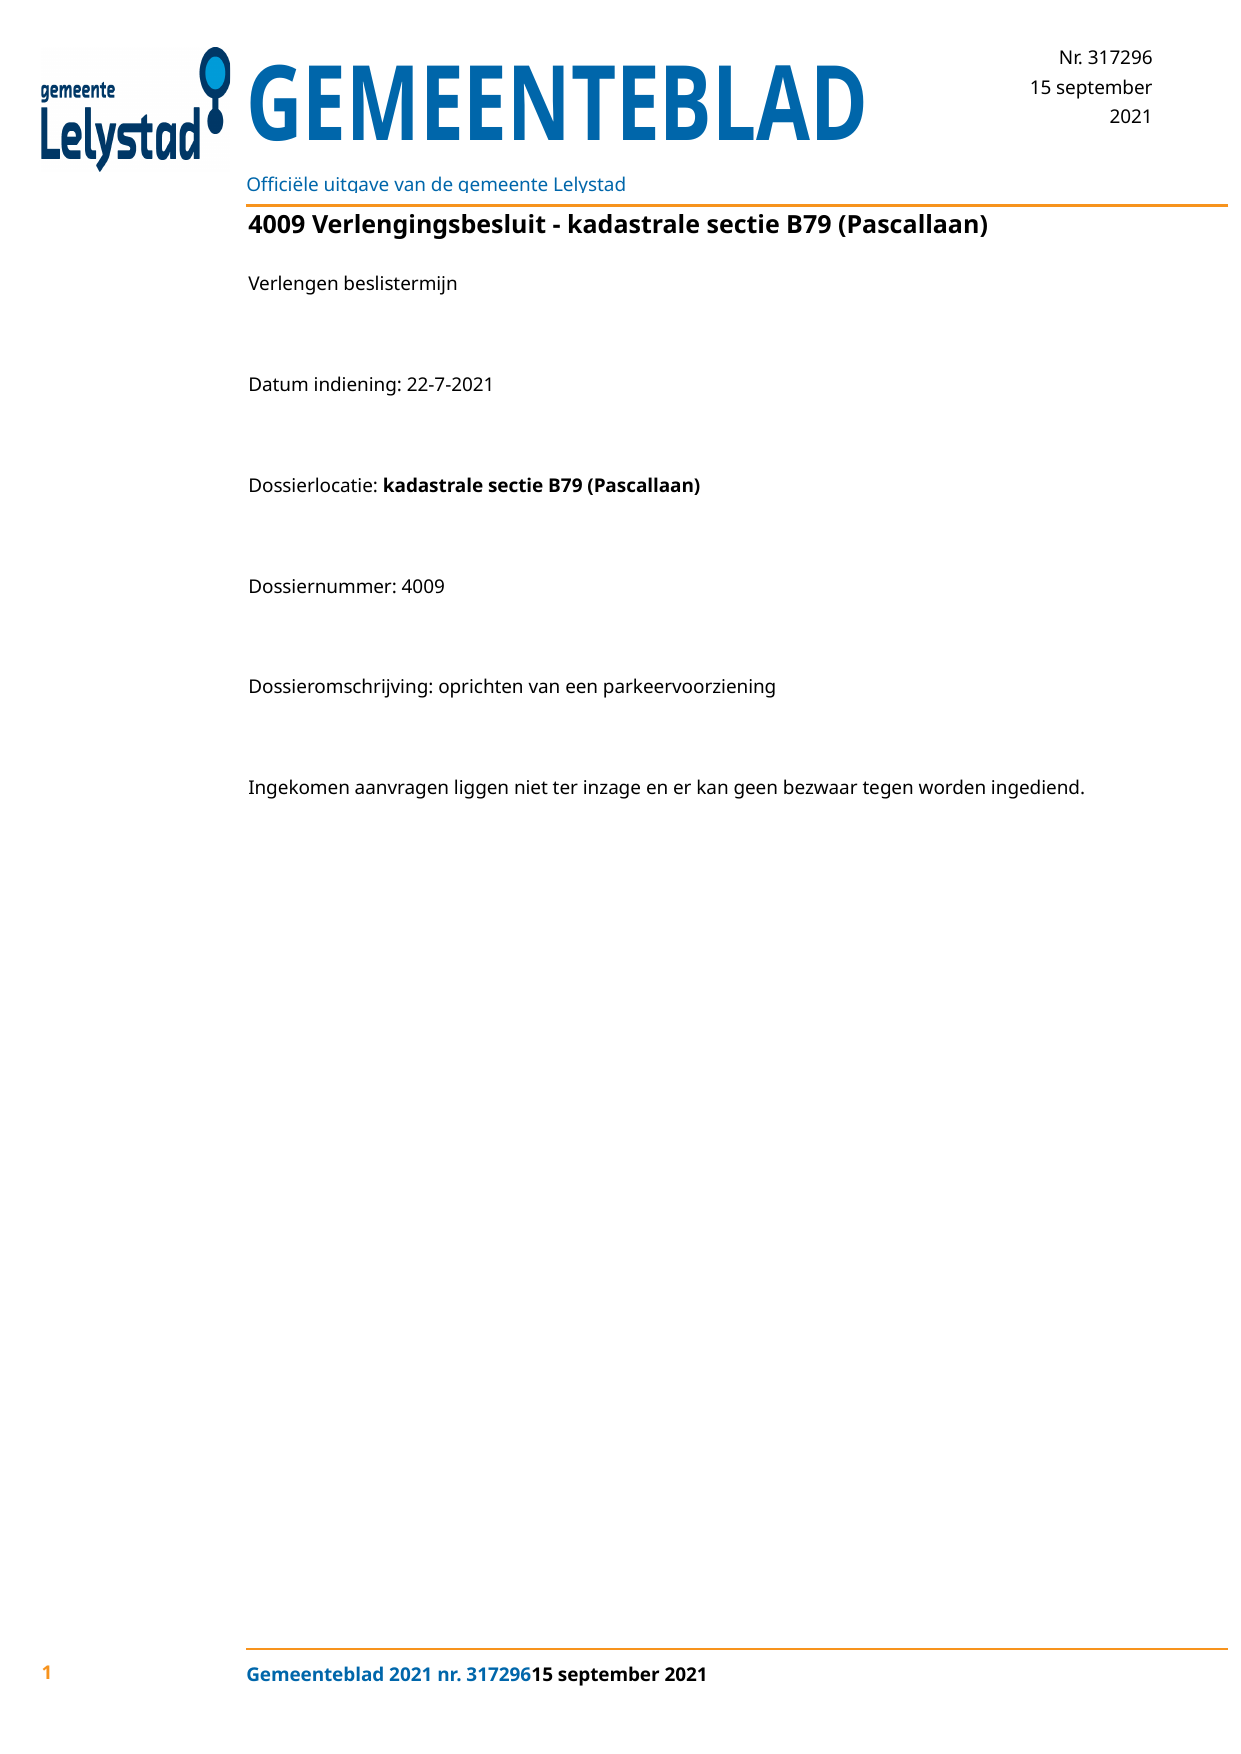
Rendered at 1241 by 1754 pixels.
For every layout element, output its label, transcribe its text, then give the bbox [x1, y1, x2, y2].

text Ingekomen aanvragen liggen niet ter inzage en er kan geen bezwaar tegen worden ingediend. [248, 774, 1152, 800]
picture [41, 47, 231, 172]
text 4009 Verlengingsbesluit - kadastrale sectie B79 (Pascallaan) [248, 207, 1152, 241]
text Datum indiening: 22-7-2021 [248, 371, 1152, 397]
text Verlengen beslistermijn [248, 270, 1152, 296]
text Dossiernummer: 4009 [248, 573, 1152, 598]
text Dossierlocatie: kadastrale sectie B79 (Pascallaan) [248, 472, 1152, 498]
text Dossieromschrijving: oprichten van een parkeervoorziening [248, 674, 1152, 699]
